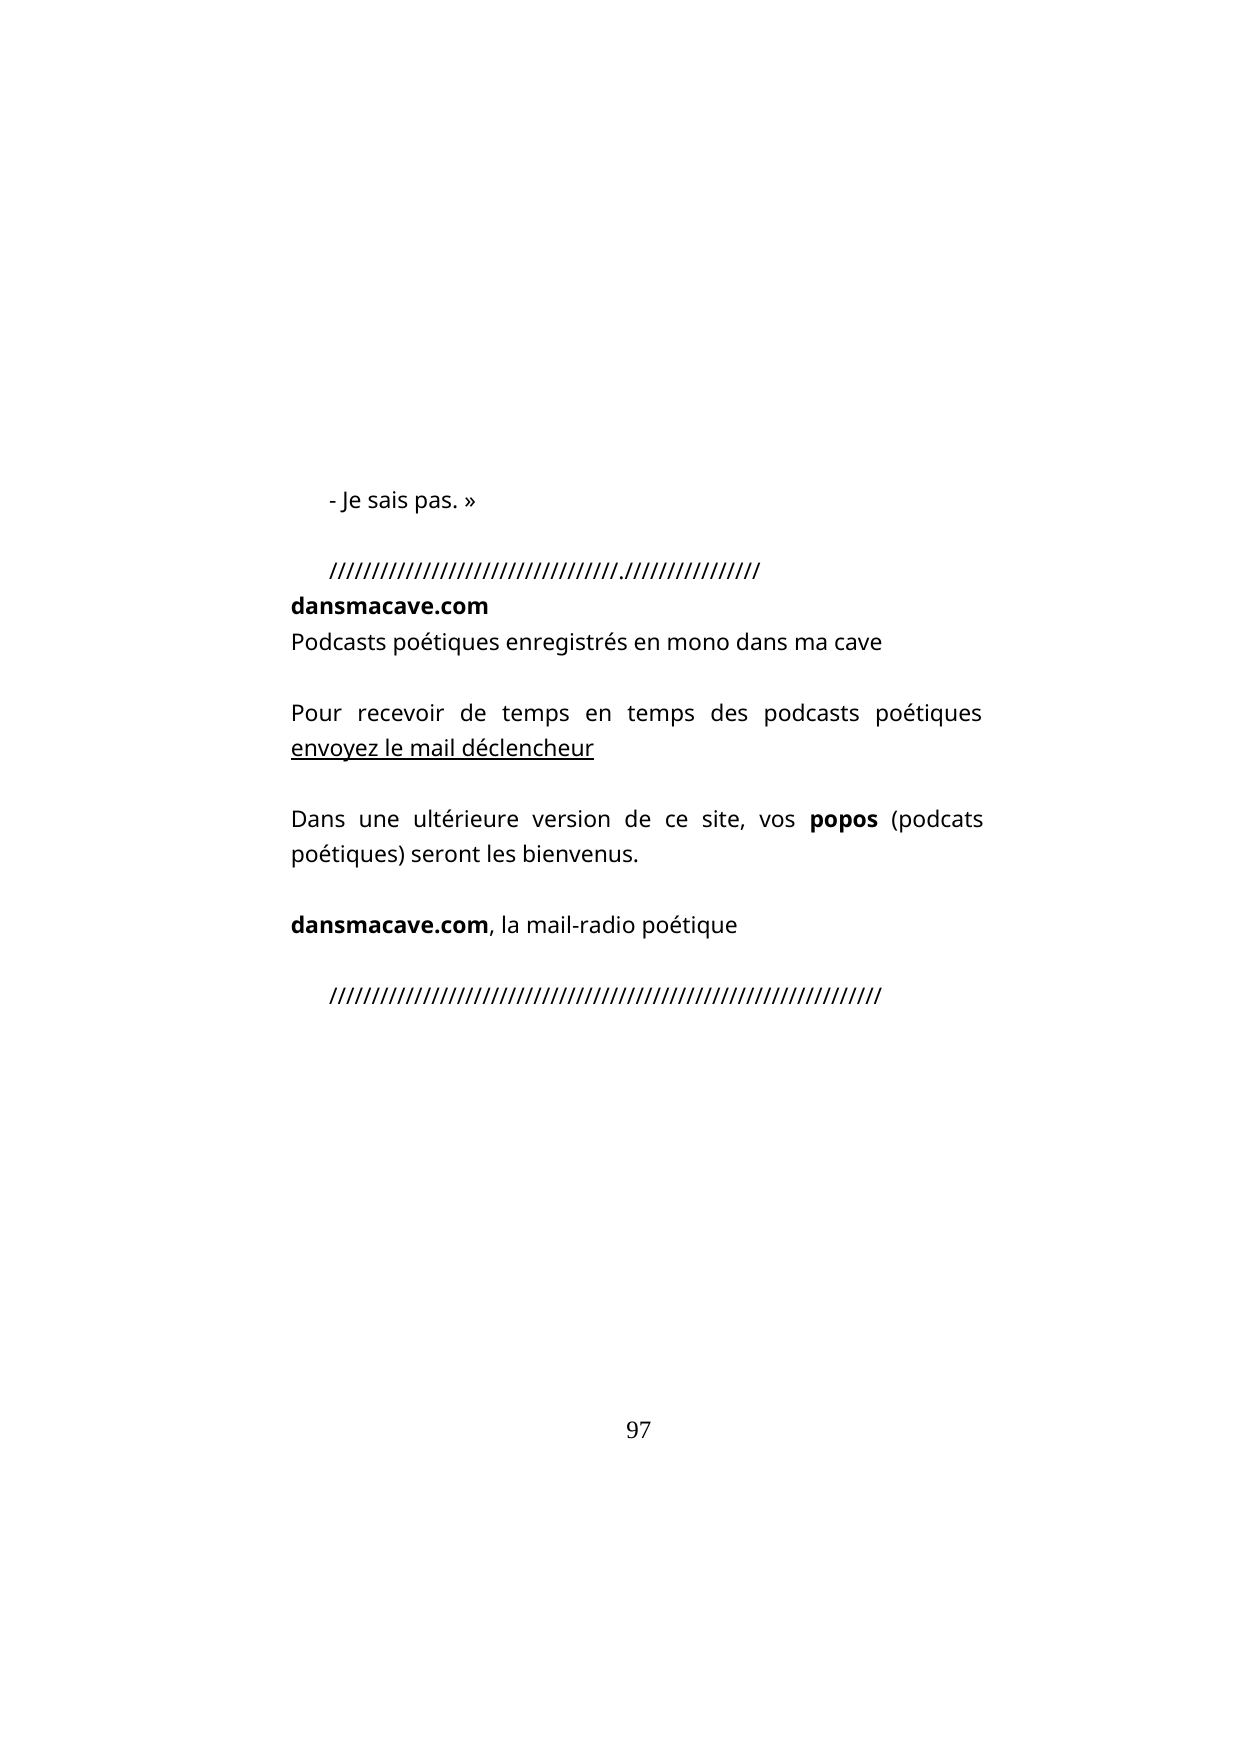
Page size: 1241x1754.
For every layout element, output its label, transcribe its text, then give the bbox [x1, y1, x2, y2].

text Podcasts poétiques enregistrés en mono dans ma cave [291, 622, 983, 657]
text Dans une ultérieure version de ce site, vos popos (podcats poétiques) seront les bienvenus. [291, 799, 983, 870]
text Pour recevoir de temps en temps des podcasts poétiques envoyez le mail déclencheur [291, 693, 983, 763]
text dansmacave.com [291, 586, 983, 622]
text ///////////////////////////////////////////////////////////////// [293, 976, 983, 1011]
text - Je sais pas. » [293, 480, 983, 516]
text dansmacave.com, la mail-radio poétique [291, 905, 983, 941]
text //////////////////////////////////.//////////////// [293, 551, 983, 586]
